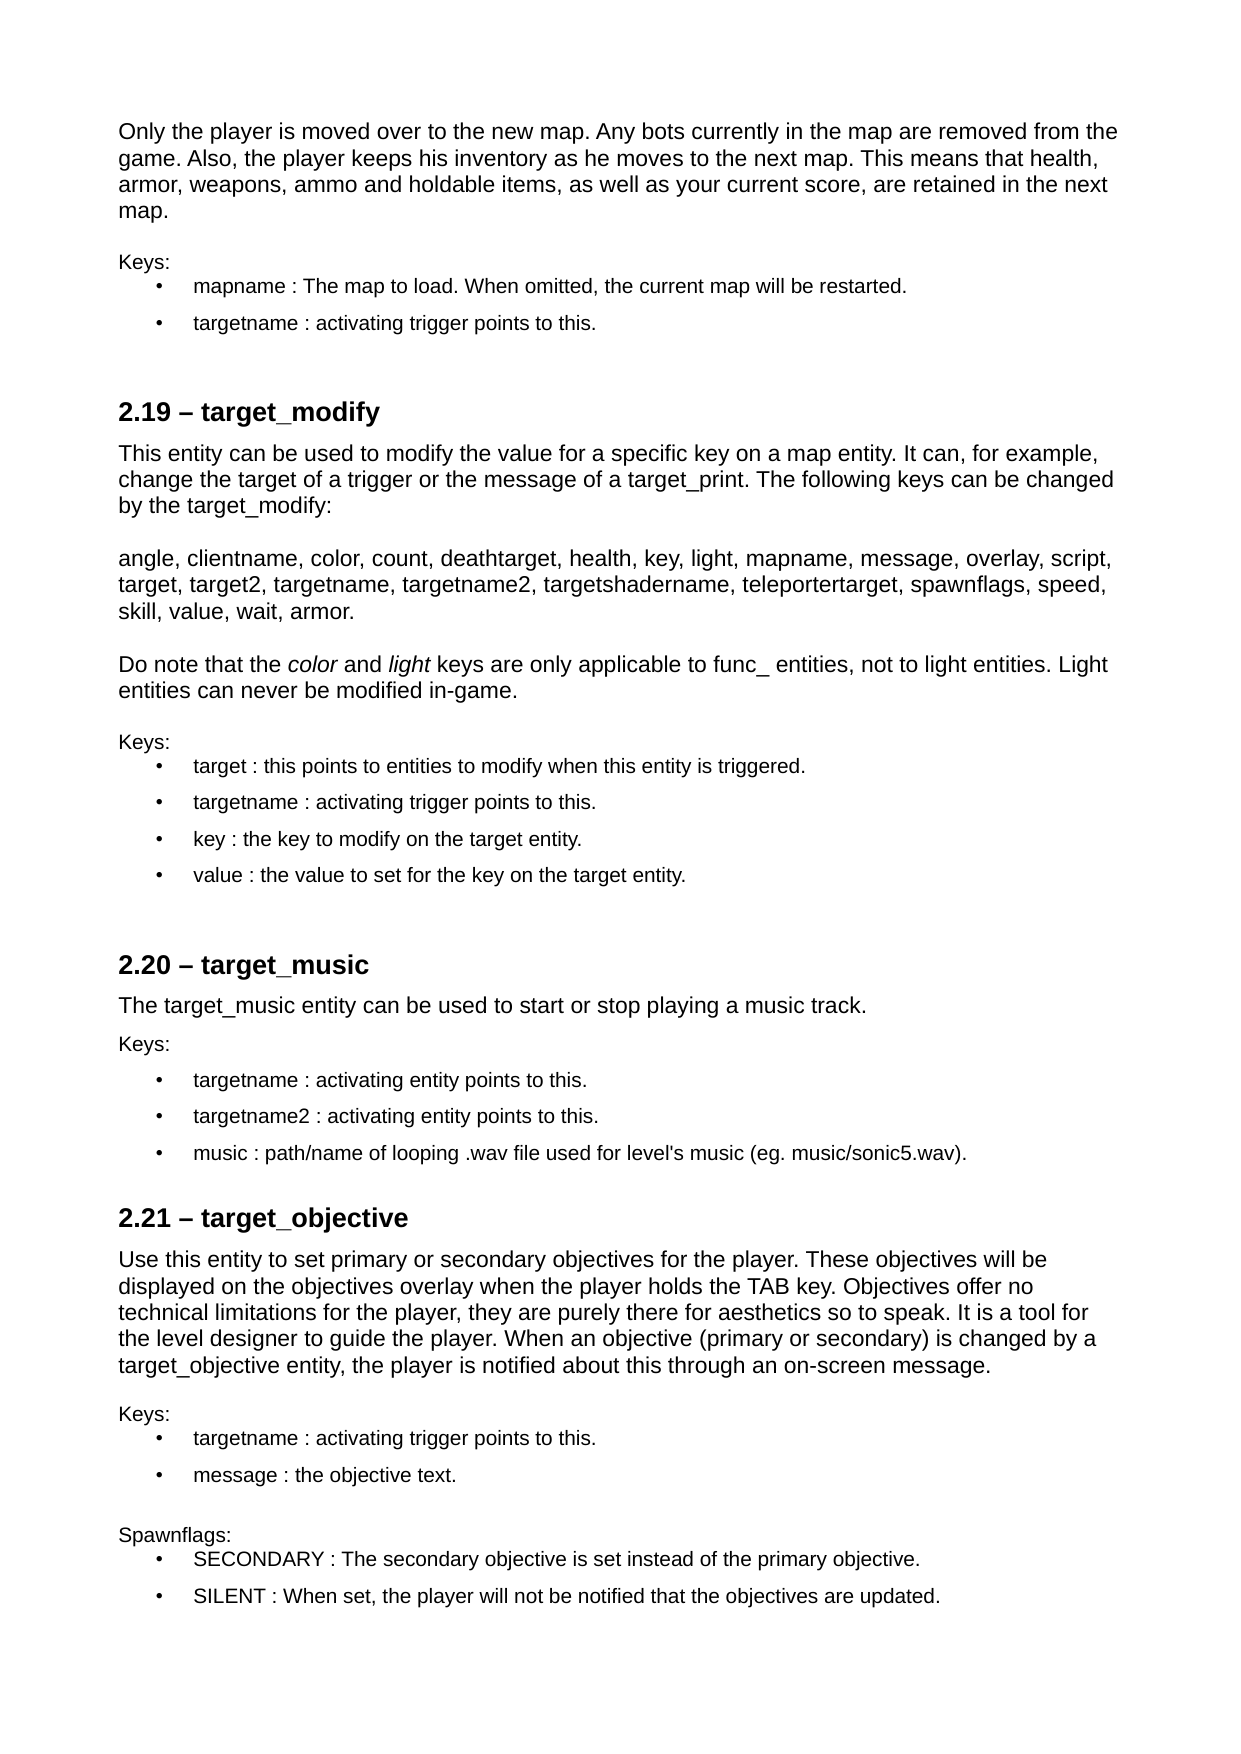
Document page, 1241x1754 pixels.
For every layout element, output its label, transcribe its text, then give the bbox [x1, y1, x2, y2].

list targetname : activating trigger points to this. [156, 1426, 1122, 1450]
list SECONDARY : The secondary objective is set instead of the primary objective. [156, 1547, 1122, 1571]
list targetname : activating trigger points to this. [156, 790, 1122, 814]
text This entity can be used to modify the value for a specific key on a map entity. It can, for example, change the target of a trigger or the message of a target_print. The following keys can be changed by the target_modify: [118, 440, 1122, 519]
list value : the value to set for the key on the target entity. [156, 863, 1122, 887]
list message : the objective text. [156, 1462, 1122, 1487]
subtitle 2.19 – target_modify [118, 396, 1122, 427]
text Keys: [118, 1402, 1122, 1426]
list targetname : activating trigger points to this. [156, 310, 1122, 334]
text Keys: [118, 250, 1122, 274]
text Do note that the color and light keys are only applicable to func_ entities, not to light entities. Light entities can never be modified in-game. [118, 651, 1122, 703]
text The target_music entity can be used to start or stop playing a music track. [118, 992, 1122, 1019]
text Keys: [118, 729, 1122, 753]
subtitle 2.20 – target_music [118, 949, 1122, 980]
list target : this points to entities to modify when this entity is triggered. [156, 753, 1122, 778]
list targetname2 : activating entity points to this. [156, 1104, 1122, 1128]
subtitle 2.21 – target_objective [118, 1202, 1122, 1234]
text Only the player is moved over to the new map. Any bots currently in the map are removed from the game. Also, the player keeps his inventory as he moves to the next map. This means that health, armor, weapons, ammo and holdable items, as well as your current score, are retained in the next map. [118, 118, 1122, 223]
text Keys: [118, 1031, 1122, 1055]
list mapname : The map to load. When omitted, the current map will be restarted. [156, 274, 1122, 298]
text Use this entity to set primary or secondary objectives for the player. These objectives will be displayed on the objectives overlay when the player holds the TAB key. Objectives offer no technical limitations for the player, they are purely there for aesthetics so to speak. It is a tool for the level designer to guide the player. When an objective (primary or secondary) is changed by a target_objective entity, the player is notified about this through an on-screen message. [118, 1246, 1122, 1378]
list key : the key to modify on the target entity. [156, 827, 1122, 851]
list music : path/name of looping .wav file used for level's music (eg. music/sonic5.wav). [156, 1141, 1122, 1165]
list SILENT : When set, the player will not be notified that the objectives are updated. [156, 1583, 1122, 1608]
text angle, clientname, color, count, deathtarget, health, key, light, mapname, message, overlay, script, target, target2, targetname, targetname2, targetshadername, teleportertarget, spawnflags, speed, skill, value, wait, armor. [118, 545, 1122, 624]
list targetname : activating entity points to this. [156, 1068, 1122, 1092]
text Spawnflags: [118, 1523, 1122, 1547]
